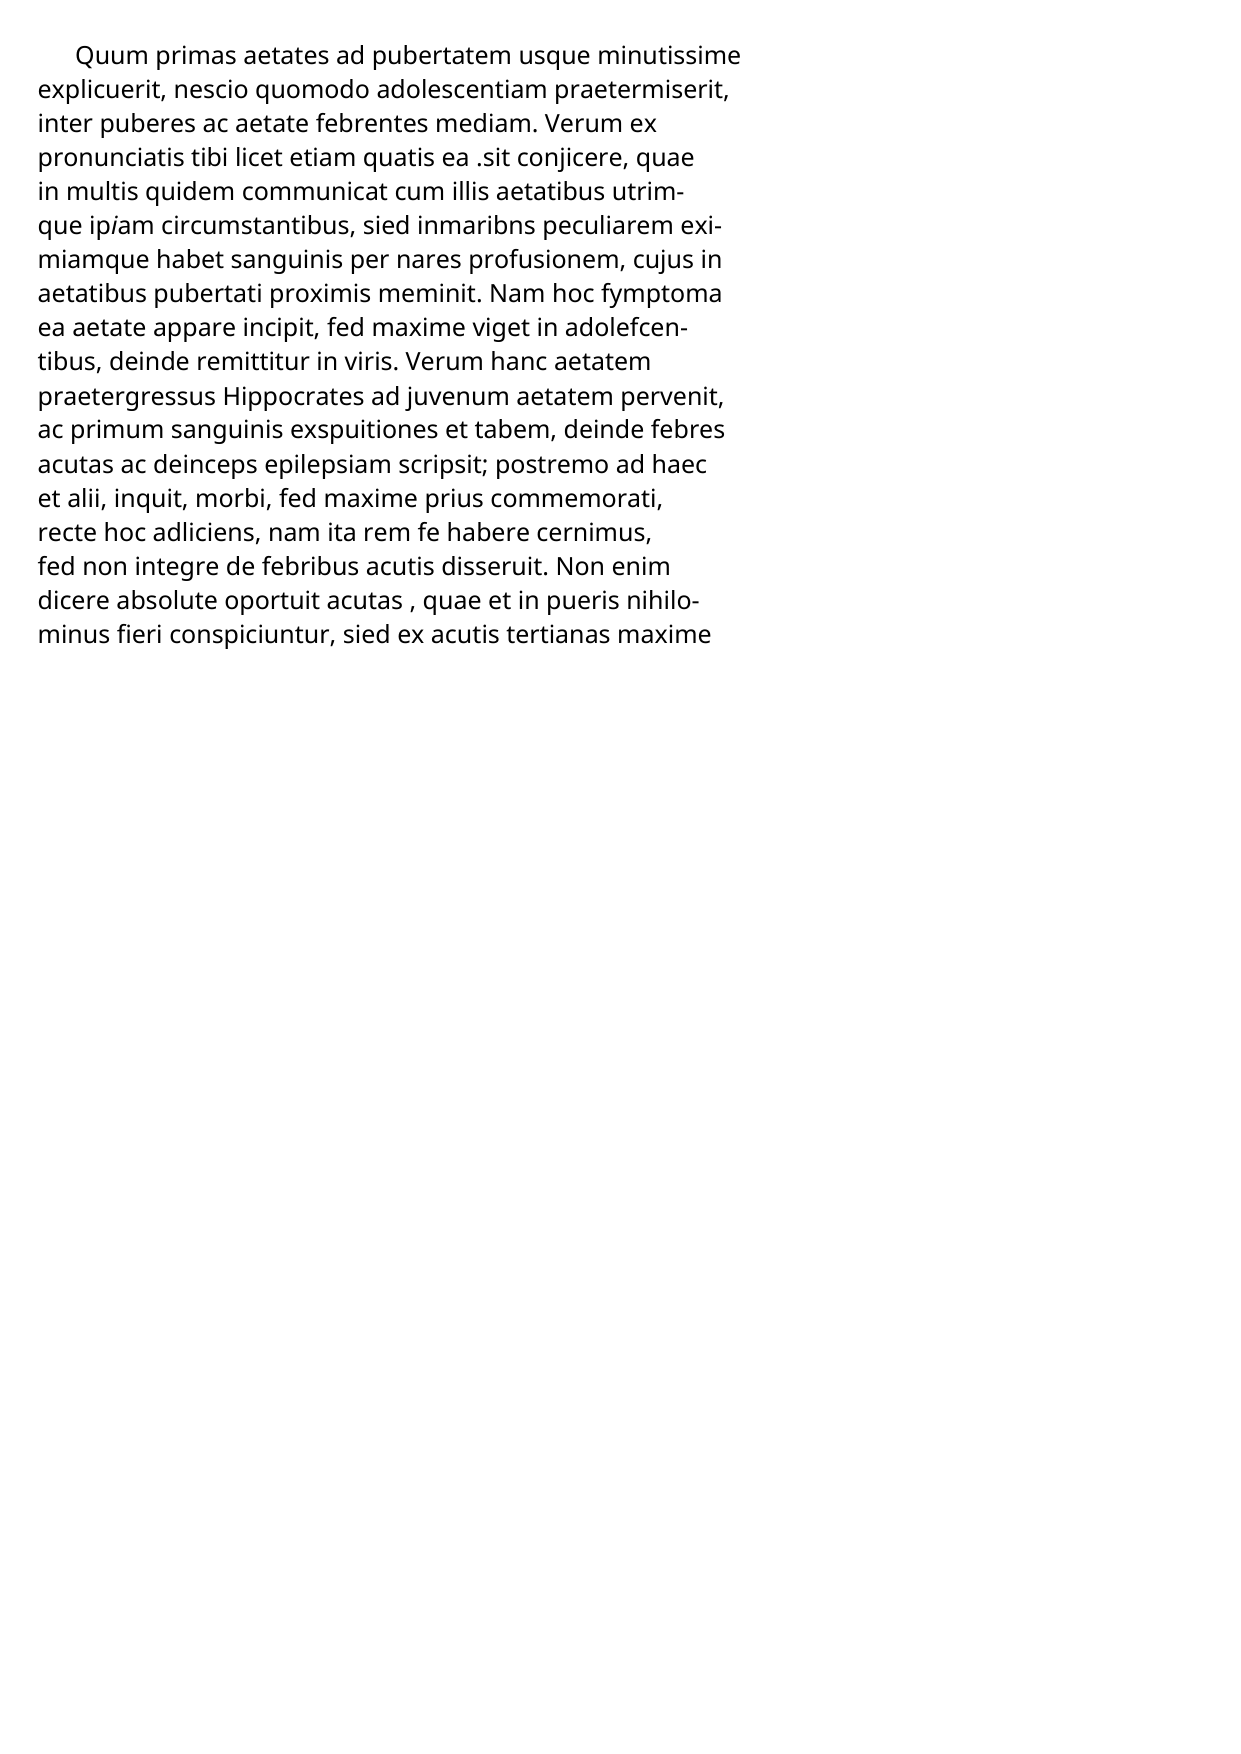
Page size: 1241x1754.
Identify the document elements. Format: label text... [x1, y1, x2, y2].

text Quum primas aetates ad pubertatem usque minutissime explicuerit, nescio quomodo adolescentiam praetermiserit, inter puberes ac aetate febrentes mediam. Verum ex pronunciatis tibi licet etiam quatis ea .sit conjicere, quae in multis quidem communicat cum illis aetatibus utrim- que ipiam circumstantibus, sied inmaribns peculiarem exi- miamque habet sanguinis per nares profusionem, cujus in aetatibus pubertati proximis meminit. Nam hoc fymptoma ea aetate appare incipit, fed maxime viget in adolefcen- tibus, deinde remittitur in viris. Verum hanc aetatem praetergressus Hippocrates ad juvenum aetatem pervenit, ac primum sanguinis exspuitiones et tabem, deinde febres acutas ac deinceps epilepsiam scripsit; postremo ad haec et alii, inquit, morbi, fed maxime prius commemorati, recte hoc adliciens, nam ita rem fe habere cernimus, fed non integre de febribus acutis disseruit. Non enim dicere absolute oportuit acutas , quae et in pueris nihilo- minus fieri conspiciuntur, sied ex acutis tertianas maxime [37, 37, 1203, 651]
